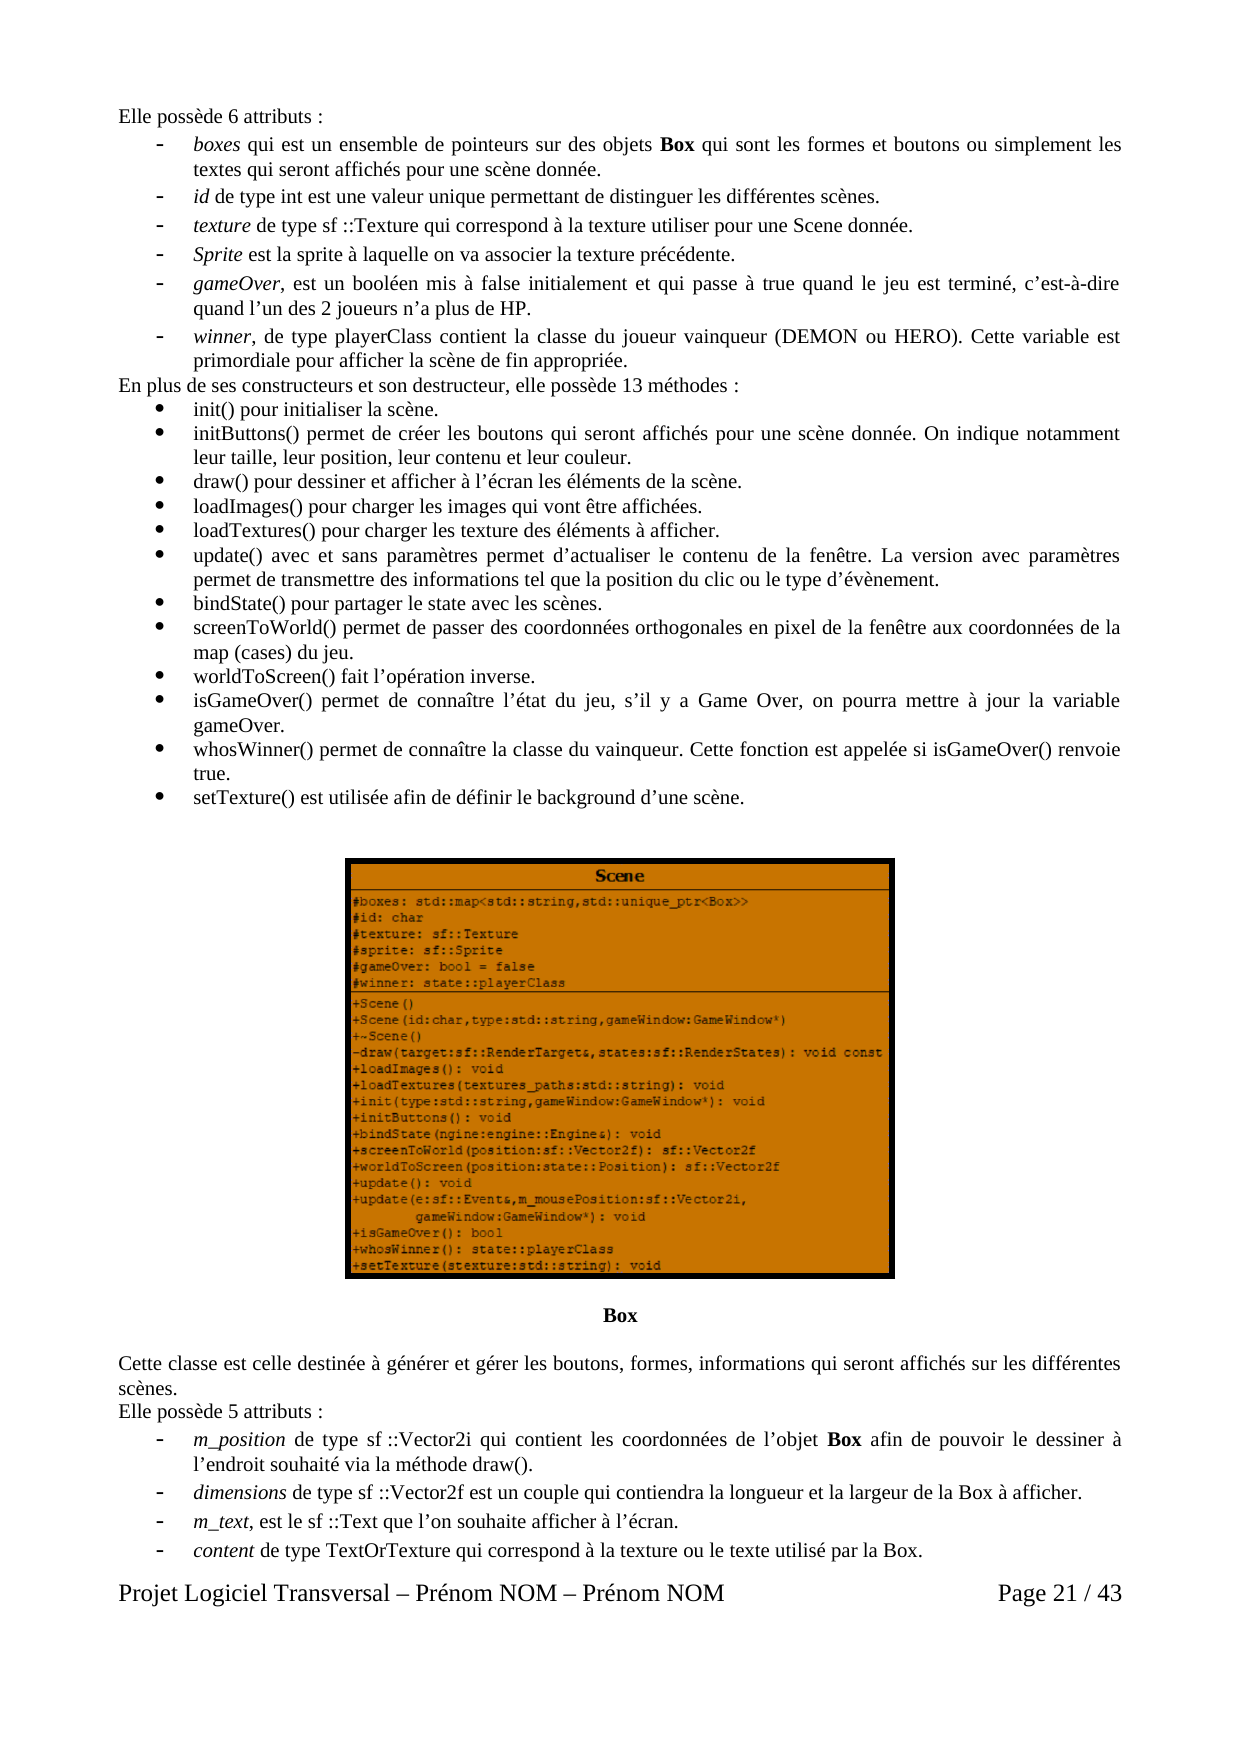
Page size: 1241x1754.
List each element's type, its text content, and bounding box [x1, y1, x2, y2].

list id de type int est une valeur unique permettant de distinguer les différentes scènes. [156, 181, 1122, 209]
list winner, de type playerClass contient la classe du joueur vainqueur (DEMON ou HERO). Cette variable est primordiale pour afficher la scène de fin appropriée. [156, 320, 1122, 372]
list draw() pour dessiner et afficher à l’écran les éléments de la scène. [156, 469, 1122, 494]
text Elle possède 6 attributs : [118, 104, 1122, 128]
text Elle possède 5 attributs : [118, 1399, 1122, 1423]
list initButtons() permet de créer les boutons qui seront affichés pour une scène donnée. On indique notamment leur taille, leur position, leur contenu et leur couleur. [156, 421, 1122, 469]
list isGameOver() permet de connaître l’état du jeu, s’il y a Game Over, on pourra mettre à jour la variable gameOver. [156, 688, 1122, 737]
list dimensions de type sf ::Vector2f est un couple qui contiendra la longueur et la largeur de la Box à afficher. [156, 1476, 1122, 1505]
list m_text, est le sf ::Text que l’on souhaite afficher à l’écran. [156, 1505, 1122, 1534]
list init() pour initialiser la scène. [156, 397, 1122, 421]
list Sprite est la sprite à laquelle on va associer la texture précédente. [156, 238, 1122, 267]
list whosWinner() permet de connaître la classe du vainqueur. Cette fonction est appelée si isGameOver() renvoie true. [156, 737, 1122, 785]
list gameOver, est un booléen mis à false initialement et qui passe à true quand le jeu est terminé, c’est-à-dire quand l’un des 2 joueurs n’a plus de HP. [156, 267, 1122, 320]
text En plus de ses constructeurs et son destructeur, elle possède 13 méthodes : [118, 372, 1122, 397]
list boxes qui est un ensemble de pointeurs sur des objets Box qui sont les formes et boutons ou simplement les textes qui seront affichés pour une scène donnée. [156, 128, 1122, 181]
list bindState() pour partager le state avec les scènes. [156, 591, 1122, 615]
list content de type TextOrTexture qui correspond à la texture ou le texte utilisé par la Box. [156, 1534, 1122, 1563]
list screenToWorld() permet de passer des coordonnées orthogonales en pixel de la fenêtre aux coordonnées de la map (cases) du jeu. [156, 615, 1122, 664]
list loadTextures() pour charger les texture des éléments à afficher. [156, 518, 1122, 542]
list texture de type sf ::Texture qui correspond à la texture utiliser pour une Scene donnée. [156, 209, 1122, 238]
list m_position de type sf ::Vector2i qui contient les coordonnées de l’objet Box afin de pouvoir le dessiner à l’endroit souhaité via la méthode draw(). [156, 1423, 1122, 1476]
text Cette classe est celle destinée à générer et gérer les boutons, formes, informations qui seront affichés sur les différentes scènes. [118, 1351, 1122, 1399]
list worldToScreen() fait l’opération inverse. [156, 664, 1122, 688]
list update() avec et sans paramètres permet d’actualiser le contenu de la fenêtre. La version avec paramètres permet de transmettre des informations tel que la position du clic ou le type d’évènement. [156, 542, 1122, 591]
text Box [118, 1303, 1122, 1327]
list loadImages() pour charger les images qui vont être affichées. [156, 494, 1122, 518]
list setTexture() est utilisée afin de définir le background d’une scène. [156, 785, 1122, 809]
